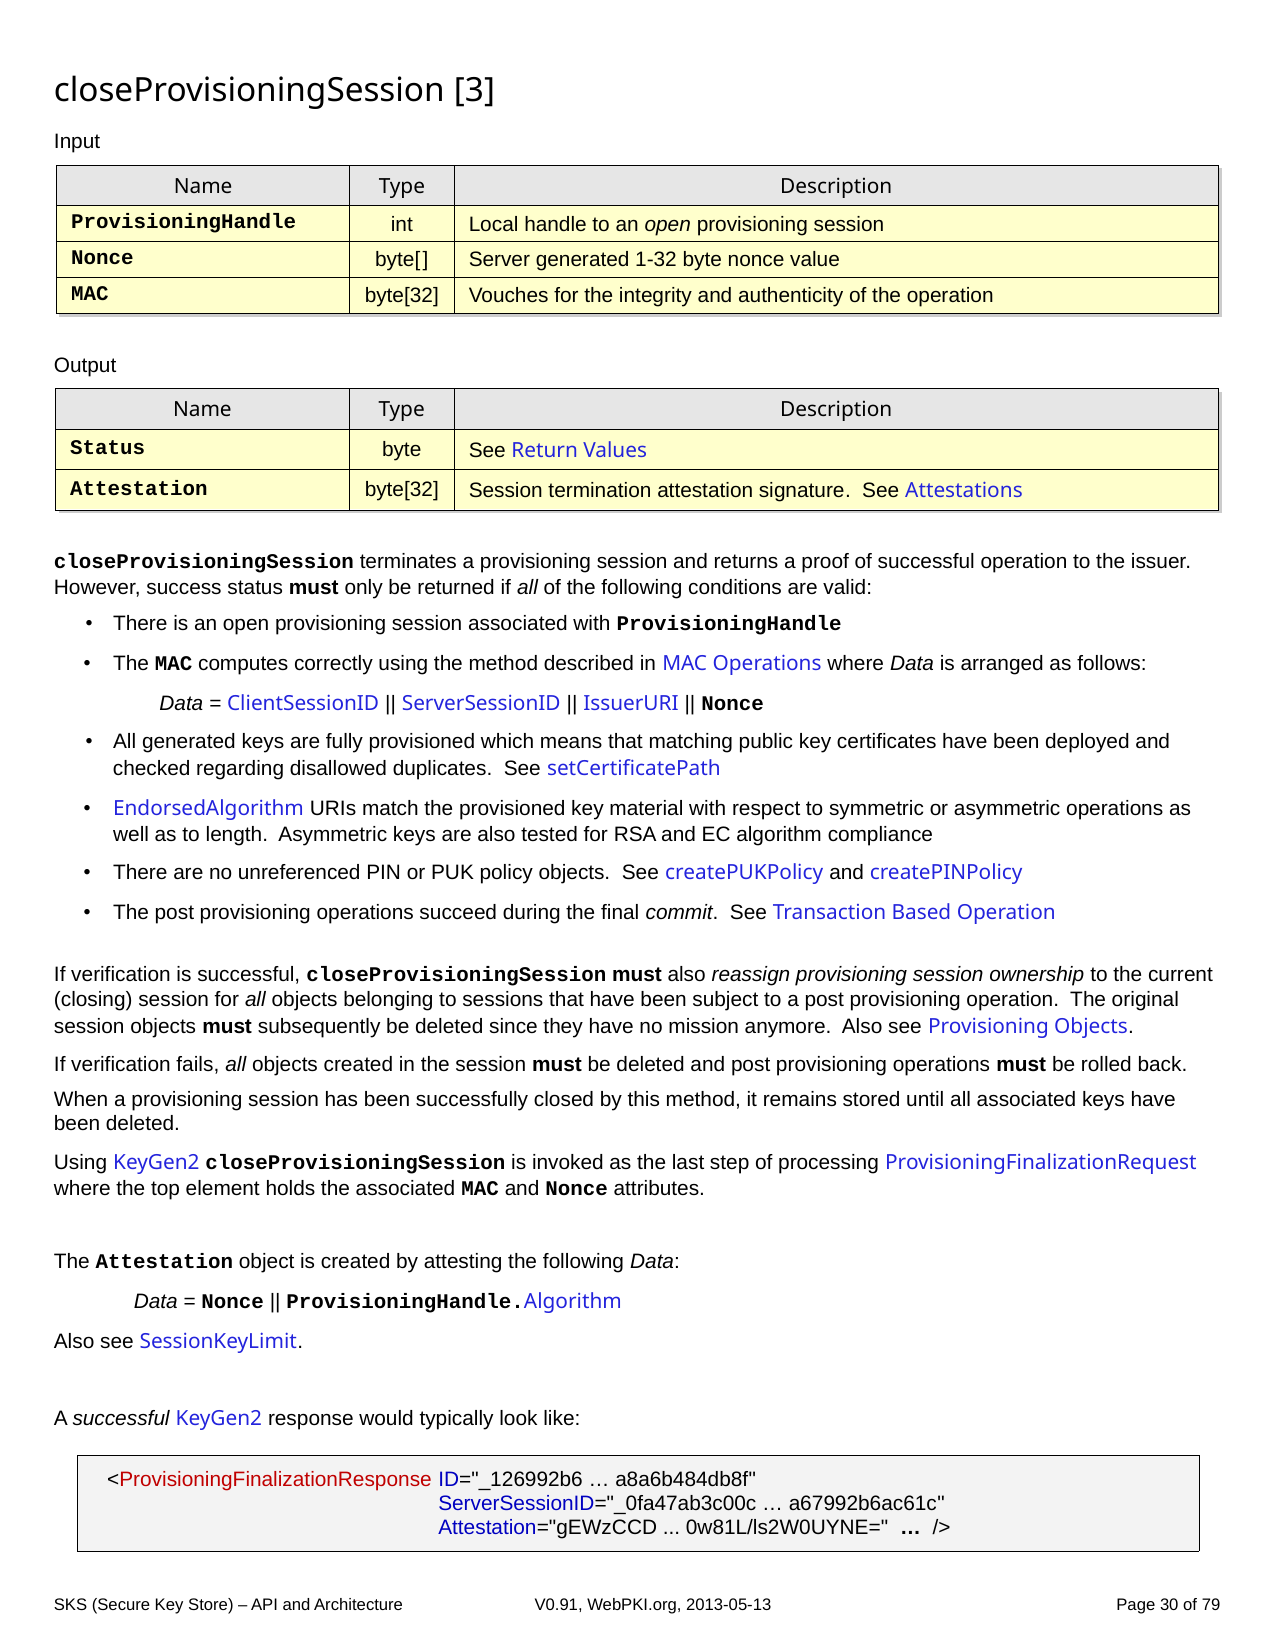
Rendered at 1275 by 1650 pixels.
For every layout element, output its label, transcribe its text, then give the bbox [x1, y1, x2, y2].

text If verification fails, all objects created in the session must be deleted and post provisioning operations must be rolled back. [54, 1051, 1221, 1075]
table_cell Nonce [57, 242, 349, 277]
table_cell Vouches for the integrity and authenticity of the operation [455, 278, 1218, 313]
table_header Name [56, 389, 349, 429]
list All generated keys are fully provisioned which means that matching public key certificates have been deployed and checked regarding disallowed duplicates. See setCertificatePath [85, 729, 1221, 781]
table_header Description [455, 389, 1218, 429]
text Also see SessionKeyLimit. [54, 1327, 1221, 1355]
table_cell byte⁮[32] [350, 278, 454, 313]
text If verification is successful, closeProvisioningSession must also reassign provisioning session ownership to the current (closing) session for all objects belonging to sessions that have been subject to a post provisioning operation. The original session objects must subsequently be deleted since they have no mission anymore. Also see Provisioning Objects. [54, 961, 1221, 1040]
table_cell Session termination attestation signature. See Attestations [455, 470, 1218, 509]
text When a provisioning session has been successfully closed by this method, it remains stored until all associated keys have been deleted. [54, 1087, 1221, 1135]
table_cell byte[32] [350, 470, 454, 509]
table_cell Server generated 1-32 byte nonce value [455, 242, 1218, 277]
list There are no unreferenced PIN or PUK policy objects. See createPUKPolicy and createPINPolicy [83, 857, 1221, 886]
table_header Type [350, 166, 454, 205]
table_cell MAC [57, 278, 349, 313]
table_cell See Return Values [455, 430, 1218, 469]
table_cell byte [350, 430, 454, 469]
text Using KeyGen2 closeProvisioningSession is invoked as the last step of processing ProvisioningFinalizationRequest where the top element holds the associated MAC and Nonce attributes. [54, 1147, 1221, 1201]
subtitle closeProvisioningSession [3] [54, 66, 1221, 111]
table_header Name [57, 166, 349, 205]
table_header Type [350, 389, 454, 429]
text closeProvisioningSession terminates a provisioning session and returns a proof of successful operation to the issuer. However, success status must only be returned if all of the following conditions are valid: [54, 549, 1221, 599]
list EndorsedAlgorithm URIs match the provisioned key material with respect to symmetric or asymmetric operations as well as to length. Asymmetric keys are also tested for RSA and EC algorithm compliance [83, 793, 1221, 845]
text Output [54, 352, 1221, 376]
list The MAC computes correctly using the method described in MAC Operations where Data is arranged as follows: [83, 648, 1221, 677]
table_cell ProvisioningHandle [57, 206, 349, 241]
table_cell Attestation [56, 470, 349, 509]
text Data = Nonce || ProvisioningHandle.Algorithm [54, 1286, 1221, 1315]
table_cell int [350, 206, 454, 241]
table_header <ProvisioningFinalizationResponse ID="_126992b6 … a8a6b484db8f" ServerSessionID="_0fa47ab3c00c … a67992b6ac61c" Attestation="gEWzCCD ... 0w81L/ls2W0UYNE=" … /> [78, 1456, 1199, 1551]
list The post provisioning operations succeed during the final commit. See Transaction Based Operation [83, 897, 1221, 926]
table_cell Local handle to an open provisioning session [455, 206, 1218, 241]
text Input [54, 129, 1221, 153]
text A successful KeyGen2 response would typically look like: [54, 1403, 1221, 1431]
table_cell byte[ ] [350, 242, 454, 277]
text The Attestation object is created by attesting the following Data: [54, 1249, 1221, 1274]
list Data = ClientSessionID || ServerSessionID || IssuerURI || Nonce [83, 688, 1221, 717]
table_header Description [455, 166, 1218, 205]
list There is an open provisioning session associated with ProvisioningHandle [85, 610, 1221, 636]
table_cell Status [56, 430, 349, 469]
